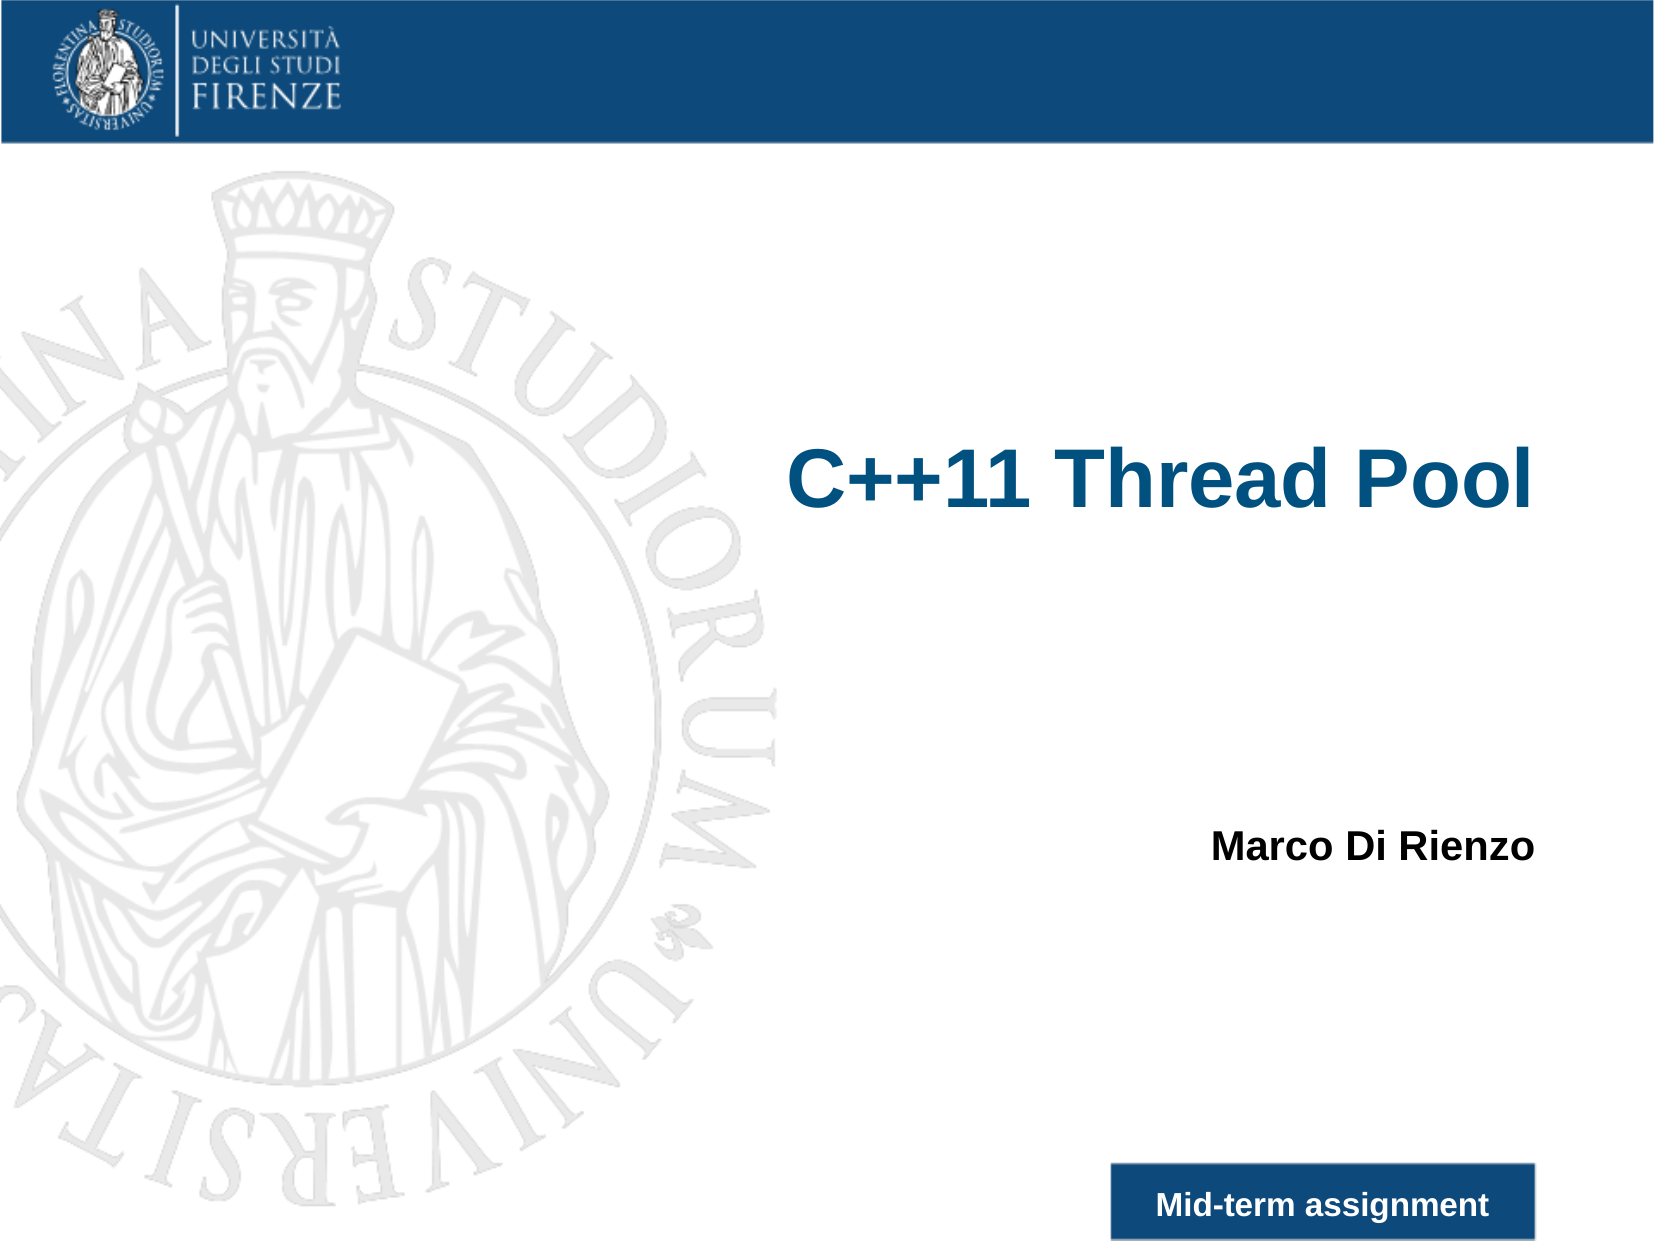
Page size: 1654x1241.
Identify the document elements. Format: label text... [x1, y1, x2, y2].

subtitle C++11 Thread Pool [708, 352, 1536, 604]
picture [0, 0, 1654, 1241]
text_box Mid-term assignment [1129, 1181, 1490, 1229]
text_box Marco Di Rienzo [673, 822, 1536, 871]
